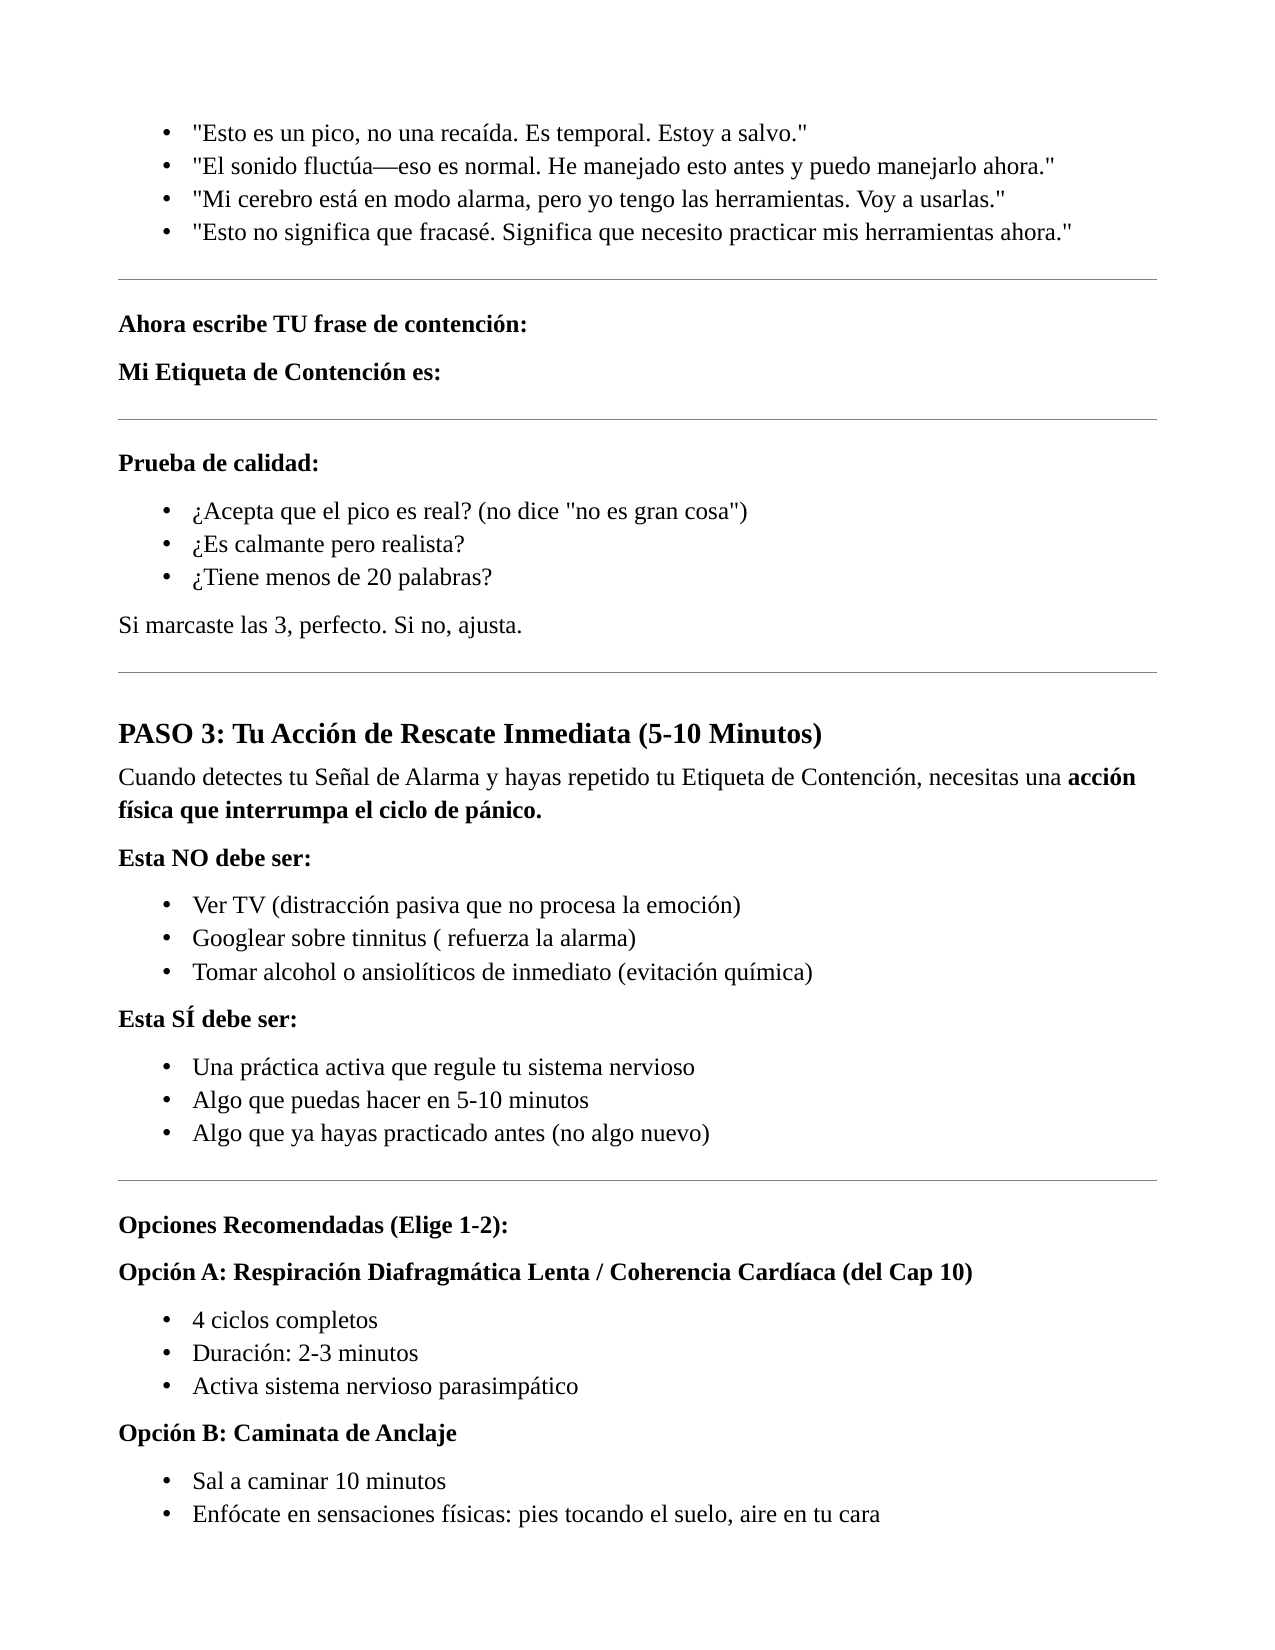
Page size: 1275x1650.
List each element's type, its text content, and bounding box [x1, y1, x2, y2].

text Opciones Recomendadas (Elige 1-2): [118, 1210, 1157, 1238]
list Sal a caminar 10 minutos [162, 1466, 1157, 1495]
text Cuando detectes tu Señal de Alarma y hayas repetido tu Etiqueta de Contención, necesitas una acción física que interrumpa el ciclo de pánico. [118, 762, 1157, 824]
list Algo que ya hayas practicado antes (no algo nuevo) [162, 1118, 1157, 1147]
text Prueba de calidad: [118, 448, 1157, 477]
list 4 ciclos completos [162, 1305, 1157, 1334]
text Esta NO debe ser: [118, 843, 1157, 872]
list Una práctica activa que regule tu sistema nervioso [162, 1052, 1157, 1081]
list ¿Es calmante pero realista? [162, 529, 1157, 558]
list Activa sistema nervioso parasimpático [162, 1371, 1157, 1400]
list Googlear sobre tinnitus ( refuerza la alarma) [162, 923, 1157, 952]
list ¿Tiene menos de 20 palabras? [162, 562, 1157, 591]
list Enfócate en sensaciones físicas: pies tocando el suelo, aire en tu cara [162, 1499, 1157, 1528]
subtitle PASO 3: Tu Acción de Rescate Inmediata (5-10 Minutos) [118, 716, 1157, 750]
text Opción B: Caminata de Anclaje [118, 1418, 1157, 1447]
list "Esto es un pico, no una recaída. Es temporal. Estoy a salvo." [162, 118, 1157, 147]
text Mi Etiqueta de Contención es: [118, 357, 1157, 385]
list Ver TV (distracción pasiva que no procesa la emoción) [162, 891, 1157, 919]
list "Esto no significa que fracasé. Significa que necesito practicar mis herramientas ahora." [162, 217, 1157, 246]
list ¿Acepta que el pico es real? (no dice "no es gran cosa") [162, 496, 1157, 525]
list Tomar alcohol o ansiolíticos de inmediato (evitación química) [162, 957, 1157, 985]
list Duración: 2-3 minutos [162, 1338, 1157, 1367]
text Opción A: Respiración Diafragmática Lenta / Coherencia Cardíaca (del Cap 10) [118, 1257, 1157, 1286]
text Ahora escribe TU frase de contención: [118, 309, 1157, 338]
text Si marcaste las 3, perfecto. Si no, ajusta. [118, 610, 1157, 638]
text Esta SÍ debe ser: [118, 1004, 1157, 1033]
list Algo que puedas hacer en 5-10 minutos [162, 1085, 1157, 1113]
list "Mi cerebro está en modo alarma, pero yo tengo las herramientas. Voy a usarlas." [162, 184, 1157, 213]
list "El sonido fluctúa—eso es normal. He manejado esto antes y puedo manejarlo ahora." [162, 151, 1157, 180]
